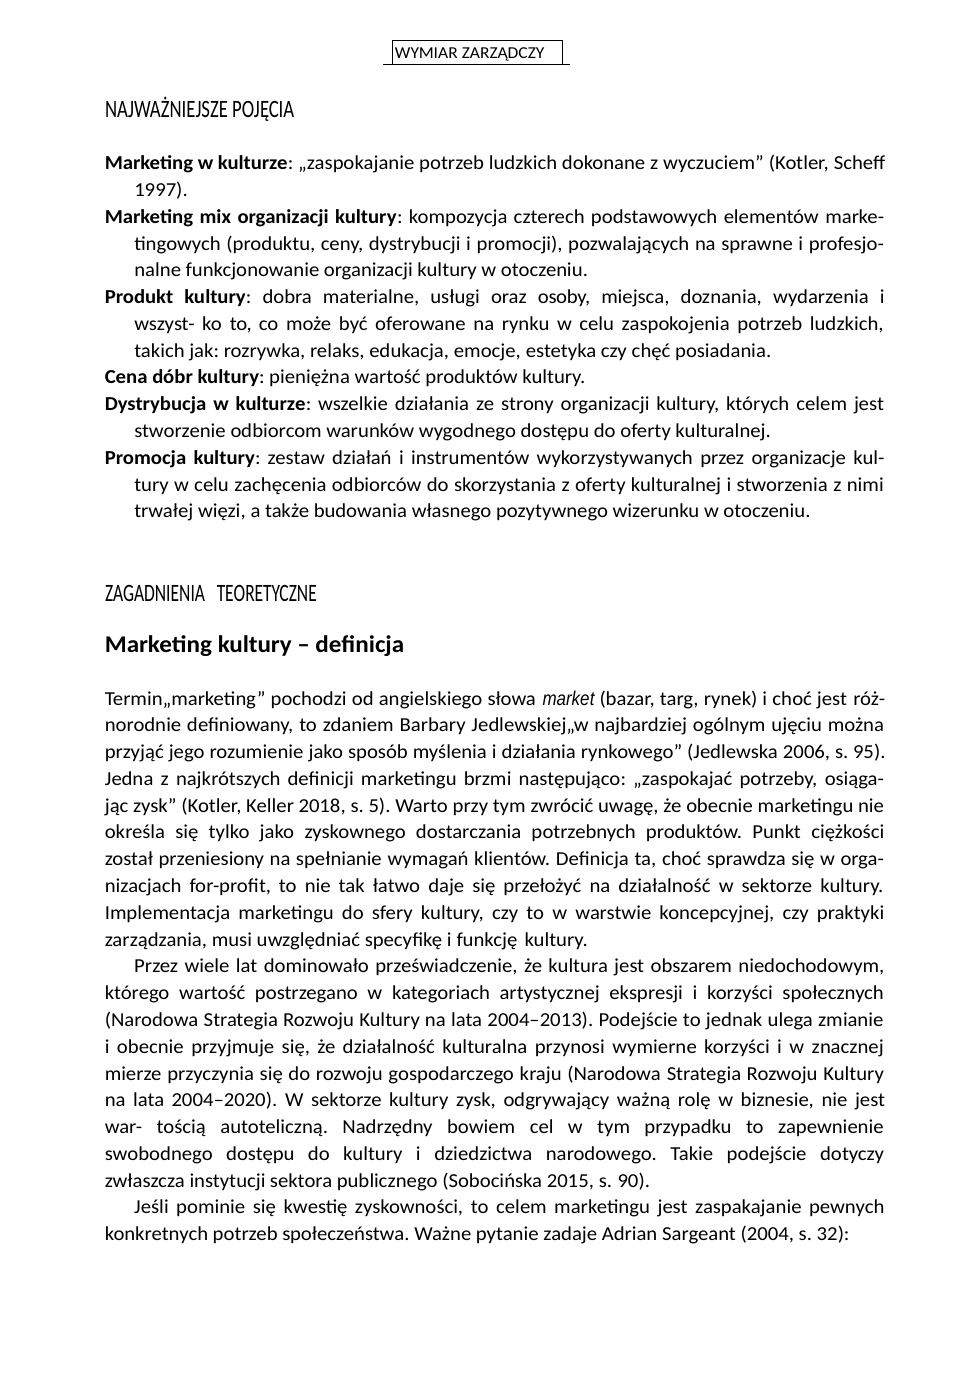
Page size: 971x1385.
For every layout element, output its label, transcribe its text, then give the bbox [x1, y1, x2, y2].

text Termin„marketing” pochodzi od angielskiego słowa market (bazar, targ, rynek) i choć jest róż- norodnie definiowany, to zdaniem Barbary Jedlewskiej„w najbardziej ogólnym ujęciu można przyjąć jego rozumienie jako sposób myślenia i działania rynkowego” (Jedlewska 2006, s. 95). Jedna z najkrótszych definicji marketingu brzmi następująco: „zaspokajać potrzeby, osiąga- jąc zysk” (Kotler, Keller 2018, s. 5). Warto przy tym zwrócić uwagę, że obecnie marketingu nie określa się tylko jako zyskownego dostarczania potrzebnych produktów. Punkt ciężkości został przeniesiony na spełnianie wymagań klientów. Definicja ta, choć sprawdza się w orga- nizacjach for-profit, to nie tak łatwo daje się przełożyć na działalność w sektorze kultury. Implementacja marketingu do sfery kultury, czy to w warstwie koncepcyjnej, czy praktyki zarządzania, musi uwzględniać specyfikę i funkcję kultury. [104, 686, 885, 951]
subtitle Marketing kultury – definicja [104, 629, 896, 659]
subtitle ZAGADNIENIA TEORETYCZNE [105, 577, 896, 607]
subtitle NAJWAŻNIEJSZE POJĘCIA [105, 93, 896, 124]
text Produkt kultury: dobra materialne, usługi oraz osoby, miejsca, doznania, wydarzenia i wszyst- ko to, co może być oferowane na rynku w celu zaspokojenia potrzeb ludzkich, takich jak: rozrywka, relaks, edukacja, emocje, estetyka czy chęć posiadania. [104, 284, 885, 362]
text Marketing w kulturze: „zaspokajanie potrzeb ludzkich dokonane z wyczuciem” (Kotler, Scheff 1997). [104, 151, 885, 201]
text Marketing mix organizacji kultury: kompozycja czterech podstawowych elementów marke- tingowych (produktu, ceny, dystrybucji i promocji), pozwalających na sprawne i profesjo- nalne funkcjonowanie organizacji kultury w otoczeniu. [104, 204, 885, 282]
text Przez wiele lat dominowało przeświadczenie, że kultura jest obszarem niedochodowym, którego wartość postrzegano w kategoriach artystycznej ekspresji i korzyści społecznych (Narodowa Strategia Rozwoju Kultury na lata 2004–2013). Podejście to jednak ulega zmianie i obecnie przyjmuje się, że działalność kulturalna przynosi wymierne korzyści i w znacznej mierze przyczynia się do rozwoju gospodarczego kraju (Narodowa Strategia Rozwoju Kultury na lata 2004–2020). W sektorze kultury zysk, odgrywający ważną rolę w biznesie, nie jest war- tością autoteliczną. Nadrzędny bowiem cel w tym przypadku to zapewnienie swobodnego dostępu do kultury i dziedzictwa narodowego. Takie podejście dotyczy zwłaszcza instytucji sektora publicznego (Sobocińska 2015, s. 90). [104, 953, 885, 1192]
text Dystrybucja w kulturze: wszelkie działania ze strony organizacji kultury, których celem jest stworzenie odbiorcom warunków wygodnego dostępu do oferty kulturalnej. [104, 392, 885, 442]
text Cena dóbr kultury: pieniężna wartość produktów kultury. [104, 365, 896, 389]
text Jeśli pominie się kwestię zyskowności, to celem marketingu jest zaspakajanie pewnych konkretnych potrzeb społeczeństwa. Ważne pytanie zadaje Adrian Sargeant (2004, s. 32): [104, 1194, 885, 1245]
text Promocja kultury: zestaw działań i instrumentów wykorzystywanych przez organizacje kul- tury w celu zachęcenia odbiorców do skorzystania z oferty kulturalnej i stworzenia z nimi trwałej więzi, a także budowania własnego pozytywnego wizerunku w otoczeniu. [104, 445, 885, 523]
